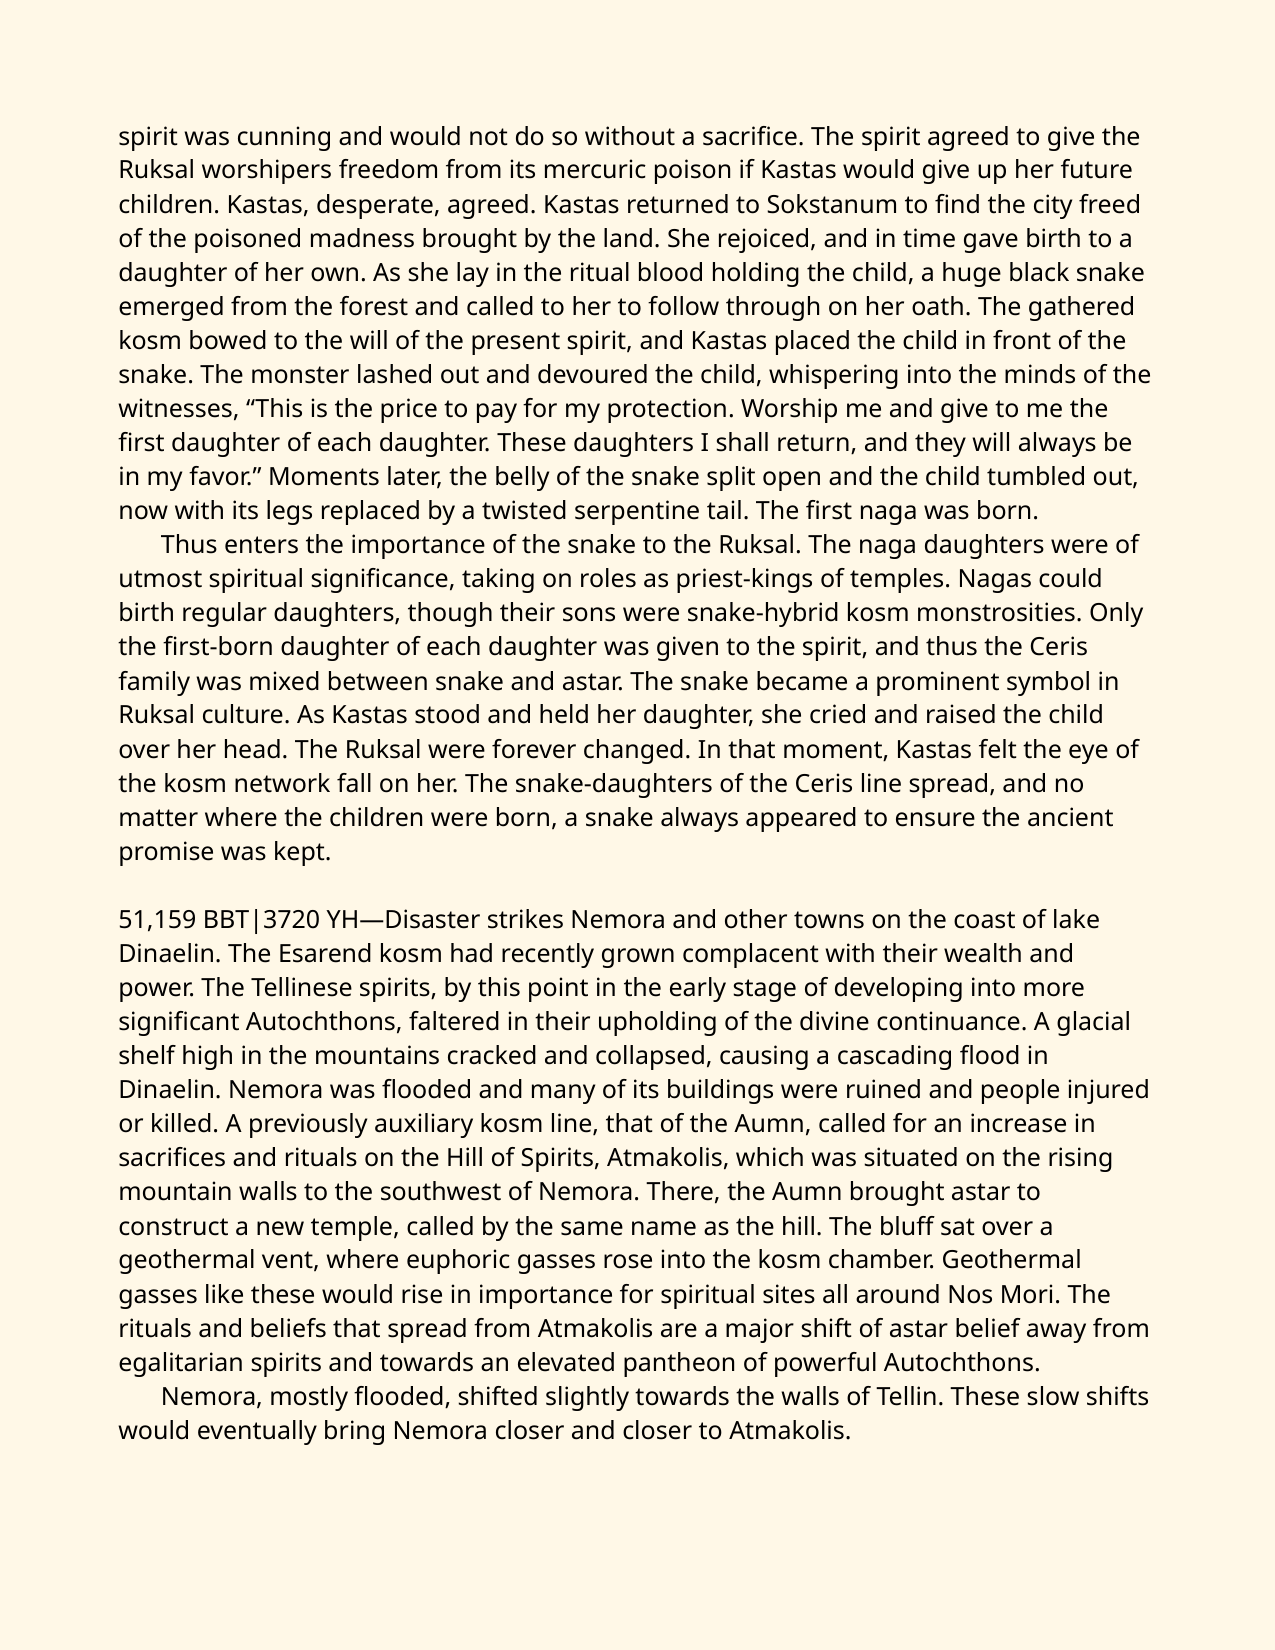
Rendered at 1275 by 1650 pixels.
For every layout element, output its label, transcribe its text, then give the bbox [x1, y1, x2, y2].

text 51,159 BBT|3720 YH—Disaster strikes Nemora and other towns on the coast of lake Dinaelin. The Esarend kosm had recently grown complacent with their wealth and power. The Tellinese spirits, by this point in the early stage of developing into more significant Autochthons, faltered in their upholding of the divine continuance. A glacial shelf high in the mountains cracked and collapsed, causing a cascading flood in Dinaelin. Nemora was flooded and many of its buildings were ruined and people injured or killed. A previously auxiliary kosm line, that of the Aumn, called for an increase in sacrifices and rituals on the Hill of Spirits, Atmakolis, which was situated on the rising mountain walls to the southwest of Nemora. There, the Aumn brought astar to construct a new temple, called by the same name as the hill. The bluff sat over a geothermal vent, where euphoric gasses rose into the kosm chamber. Geothermal gasses like these would rise in importance for spiritual sites all around Nos Mori. The rituals and beliefs that spread from Atmakolis are a major shift of astar belief away from egalitarian spirits and towards an elevated pantheon of powerful Autochthons. [118, 902, 1157, 1378]
text Nemora, mostly flooded, shifted slightly towards the walls of Tellin. These slow shifts would eventually bring Nemora closer and closer to Atmakolis. [118, 1378, 1157, 1447]
text Thus enters the importance of the snake to the Ruksal. The naga daughters were of utmost spiritual significance, taking on roles as priest-kings of temples. Nagas could birth regular daughters, though their sons were snake-hybrid kosm monstrosities. Only the first-born daughter of each daughter was given to the spirit, and thus the Ceris family was mixed between snake and astar. The snake became a prominent symbol in Ruksal culture. As Kastas stood and held her daughter, she cried and raised the child over her head. The Ruksal were forever changed. In that moment, Kastas felt the eye of the kosm network fall on her. The snake-daughters of the Ceris line spread, and no matter where the children were born, a snake always appeared to ensure the ancient promise was kept. [118, 527, 1157, 867]
text spirit was cunning and would not do so without a sacrifice. The spirit agreed to give the Ruksal worshipers freedom from its mercuric poison if Kastas would give up her future children. Kastas, desperate, agreed. Kastas returned to Sokstanum to find the city freed of the poisoned madness brought by the land. She rejoiced, and in time gave birth to a daughter of her own. As she lay in the ritual blood holding the child, a huge black snake emerged from the forest and called to her to follow through on her oath. The gathered kosm bowed to the will of the present spirit, and Kastas placed the child in front of the snake. The monster lashed out and devoured the child, whispering into the minds of the witnesses, “This is the price to pay for my protection. Worship me and give to me the first daughter of each daughter. These daughters I shall return, and they will always be in my favor.” Moments later, the belly of the snake split open and the child tumbled out, now with its legs replaced by a twisted serpentine tail. The first naga was born. [118, 118, 1157, 527]
